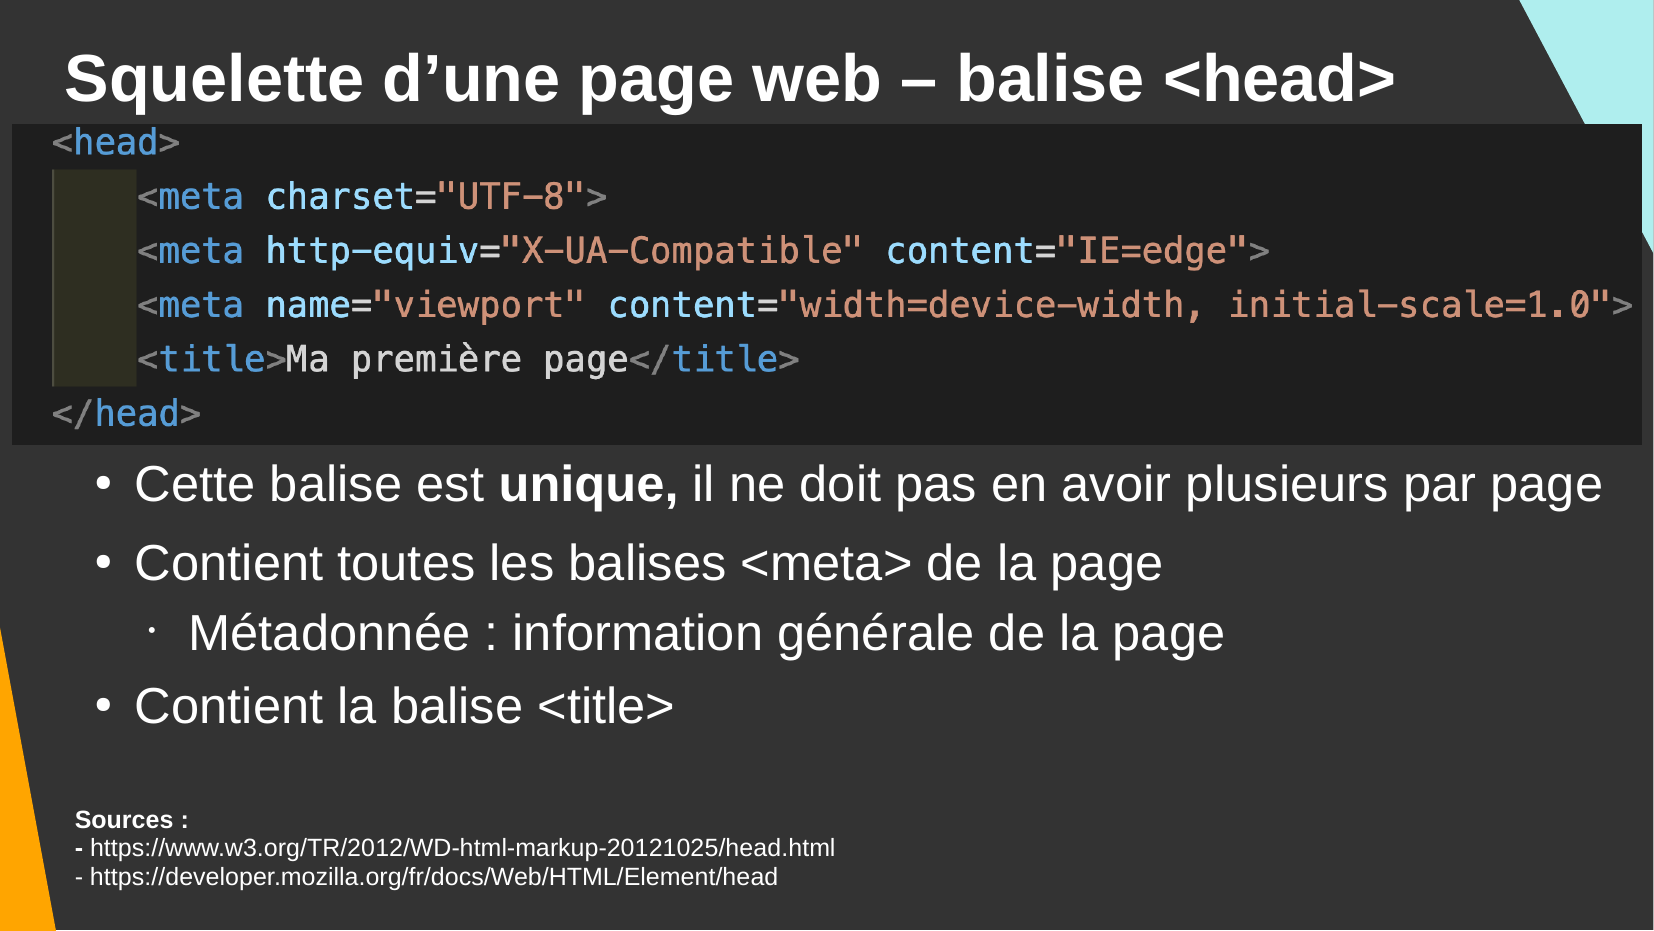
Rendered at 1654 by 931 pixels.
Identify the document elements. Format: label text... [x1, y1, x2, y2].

text_box [1519, 0, 1654, 255]
picture [12, 124, 1642, 445]
title Squelette d’une page web – balise <head> [64, 40, 1553, 124]
list Cette balise est unique, il ne doit pas en avoir plusieurs par page Contient toutes les balises <meta> de la page Métadonnée : information générale de la page Contient la balise <title> [80, 455, 1635, 765]
text_box [0, 627, 57, 931]
text_box Sources : - https://www.w3.org/TR/2012/WD-html-markup-20121025/head.html - https://developer.mozilla.org/fr/docs/Web/HTML/Element/head [59, 798, 1546, 931]
